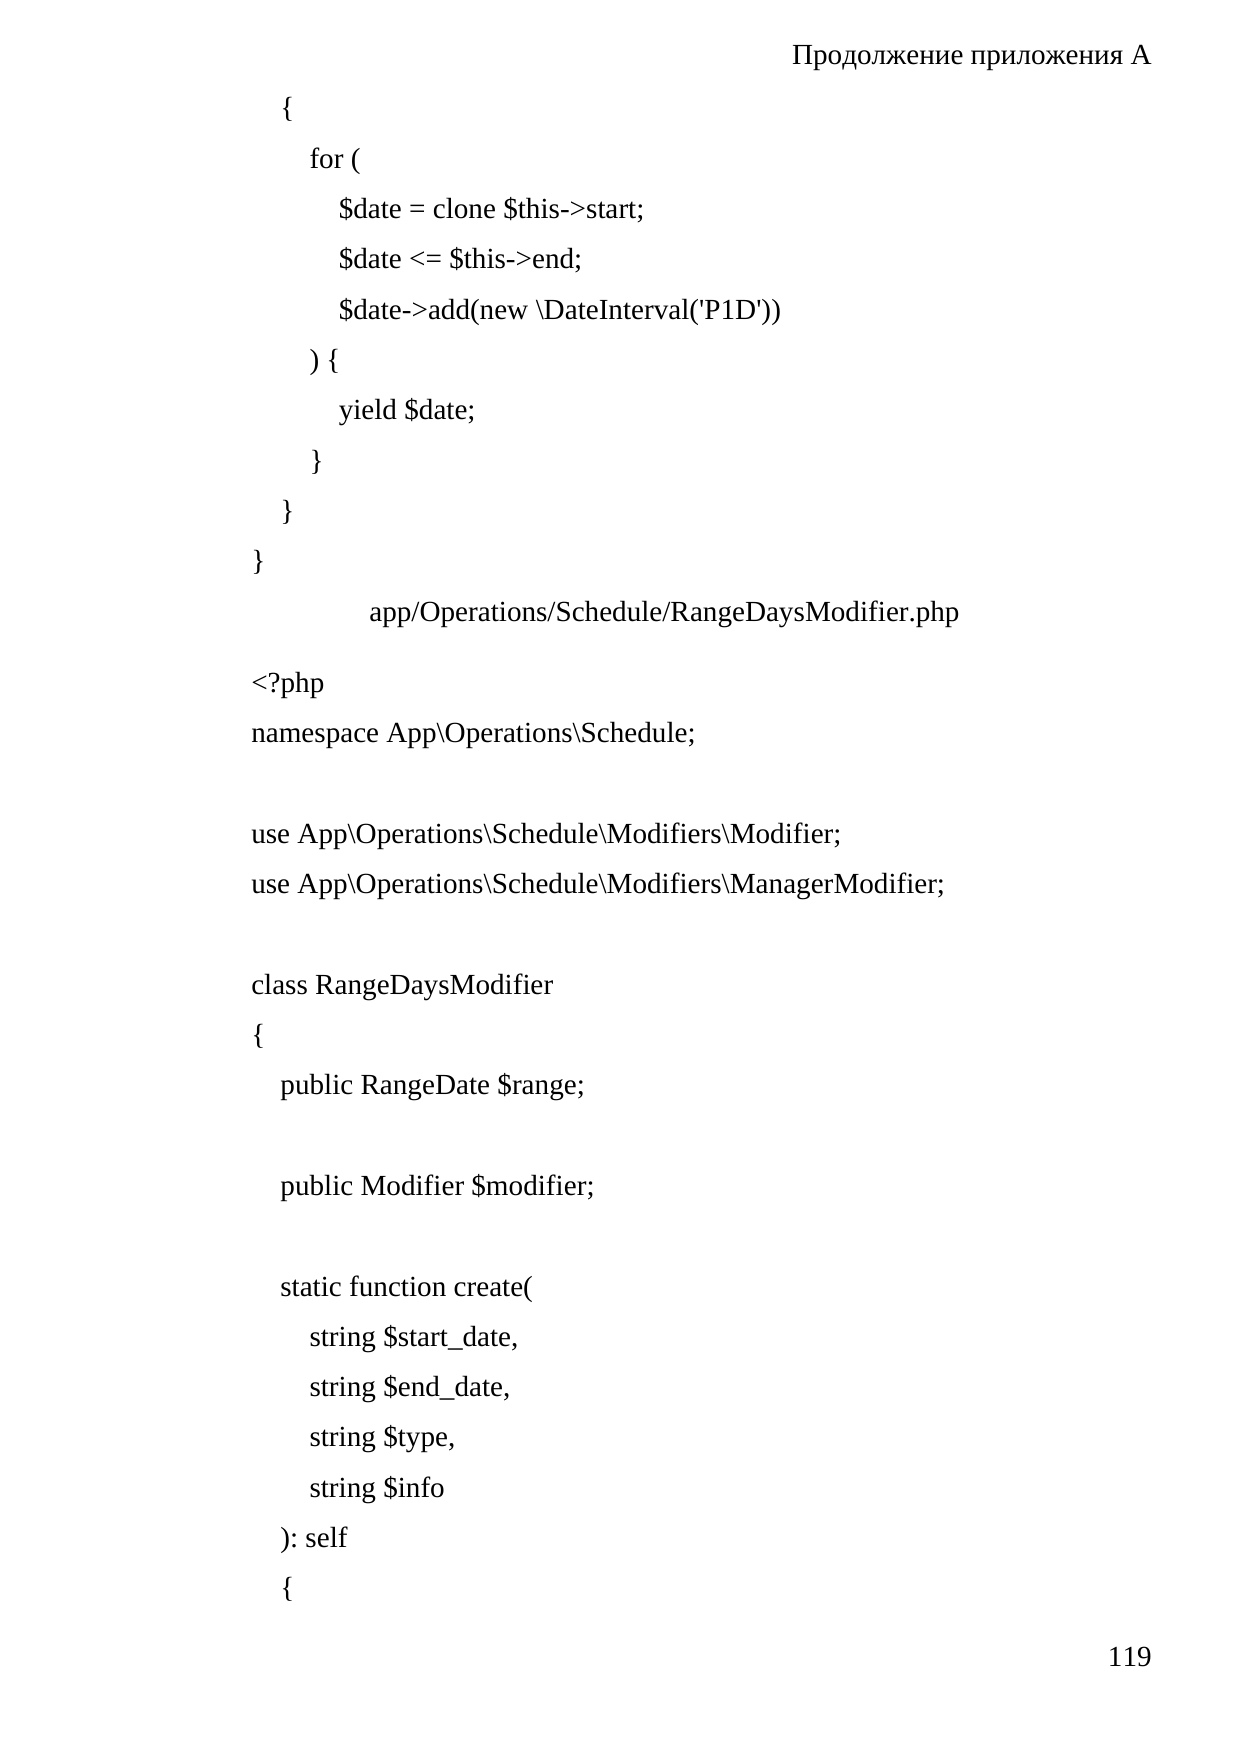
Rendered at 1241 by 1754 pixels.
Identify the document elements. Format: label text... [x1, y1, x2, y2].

text string $type, [177, 1419, 1152, 1453]
text $date->add(new \DateInterval('P1D')) [177, 292, 1152, 325]
text namespace App\Operations\Schedule; [177, 715, 1152, 749]
text for ( [177, 141, 1152, 174]
text static function create( [177, 1269, 1152, 1302]
text <?php [177, 665, 1152, 698]
text ): self [177, 1520, 1152, 1554]
text yield $date; [177, 392, 1152, 426]
text { [177, 91, 1152, 124]
text use App\Operations\Schedule\Modifiers\Modifier; [177, 816, 1152, 849]
text } [177, 493, 1152, 527]
text $date <= $this->end; [177, 242, 1152, 275]
text string $start_date, [177, 1319, 1152, 1352]
text use App\Operations\Schedule\Modifiers\ManagerModifier; [177, 866, 1152, 900]
text { [177, 1017, 1152, 1051]
text { [177, 1571, 1152, 1604]
text public Modifier $modifier; [177, 1168, 1152, 1202]
text string $end_date, [177, 1369, 1152, 1403]
text string $info [177, 1470, 1152, 1503]
text class RangeDaysModifier [177, 967, 1152, 1000]
text } [177, 543, 1152, 577]
text ) { [177, 342, 1152, 376]
text } [177, 443, 1152, 476]
text public RangeDate $range; [177, 1067, 1152, 1101]
text $date = clone $this->start; [177, 191, 1152, 225]
subtitle app/Operations/Schedule/RangeDaysModifier.php [177, 594, 1152, 627]
